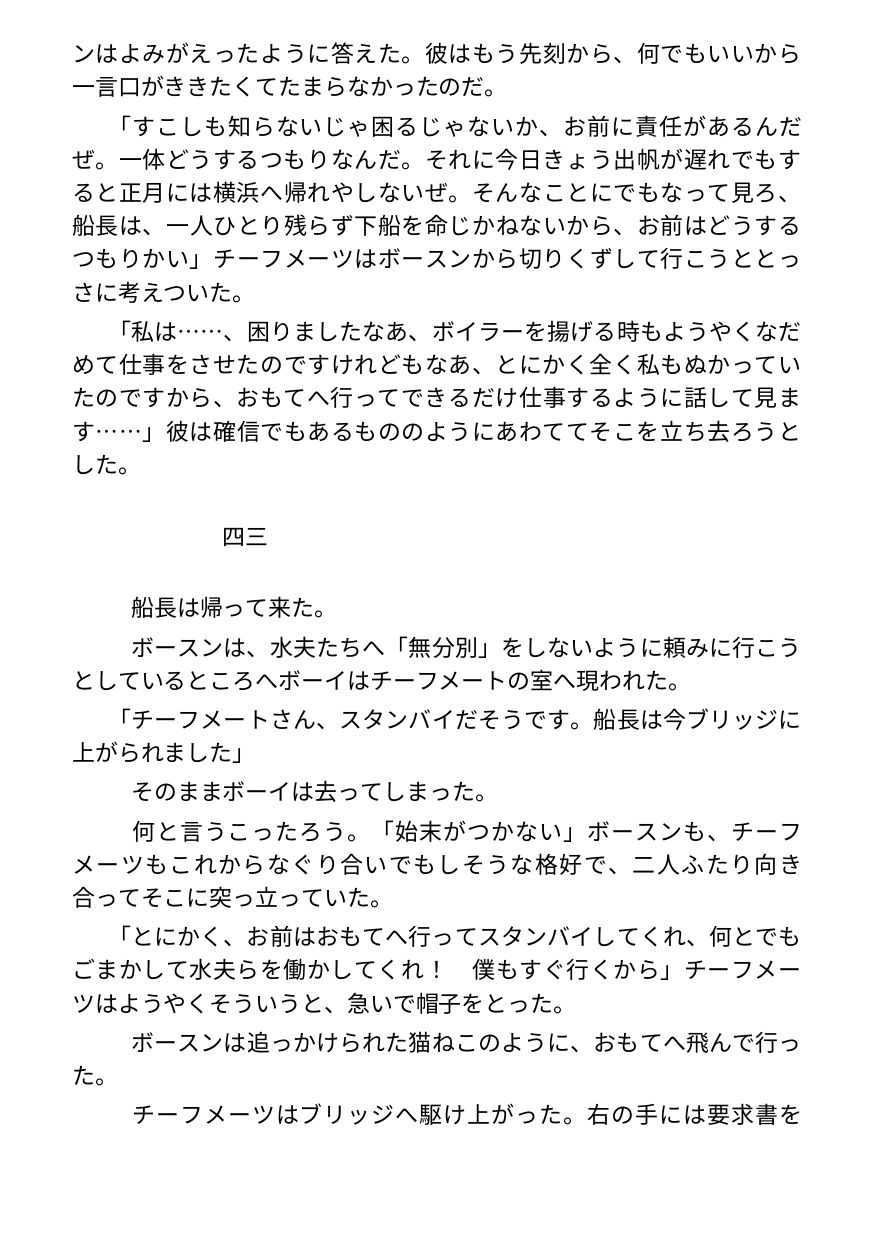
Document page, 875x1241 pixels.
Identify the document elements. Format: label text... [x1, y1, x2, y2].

text 「チーフメートさん、スタンバイだそうです。船長は今ブリッジに上がられました」 [72, 702, 802, 768]
text チーフメーツはブリッジへ駆け上がった。右の手には要求書を [72, 1097, 802, 1130]
text 「とにかく、お前はおもてへ行ってスタンバイしてくれ、何とでもごまかして水夫らを働かしてくれ！ 僕もすぐ行くから」チーフメーツはようやくそういうと、急いで帽子をとった。 [72, 919, 802, 1019]
text ボースンは追っかけられた猫ねこのように、おもてへ飛んで行った。 [72, 1024, 802, 1091]
text そのままボーイは去ってしまった。 [72, 774, 802, 807]
text 「すこしも知らないじゃ困るじゃないか、お前に責任があるんだぜ。一体どうするつもりなんだ。それに今日きょう出帆が遅れでもすると正月には横浜へ帰れやしないぜ。そんなことにでもなって見ろ、船長は、一人ひとり残らず下船を命じかねないから、お前はどうするつもりかい」チーフメーツはボースンから切りくずして行こうととっさに考えついた。 [72, 108, 802, 308]
text 「私は……、困りましたなあ、ボイラーを揚げる時もようやくなだめて仕事をさせたのですけれどもなあ、とにかく全く私もぬかっていたのですから、おもてへ行ってできるだけ仕事するように話して見ます……」彼は確信でもあるもののようにあわててそこを立ち去ろうとした。 [72, 314, 802, 480]
text ンはよみがえったように答えた。彼はもう先刻から、何でもいいから一言口がききたくてたまらなかったのだ。 [72, 36, 802, 102]
text 四三 [72, 518, 802, 552]
text 何と言うこったろう。「始末がつかない」ボースンも、チーフメーツもこれからなぐり合いでもしそうな格好で、二人ふたり向き合ってそこに突っ立っていた。 [72, 813, 802, 913]
text ボースンは、水夫たちへ「無分別」をしないように頼みに行こうとしているところへボーイはチーフメートの室へ現われた。 [72, 629, 802, 696]
text 船長は帰って来た。 [72, 590, 802, 623]
